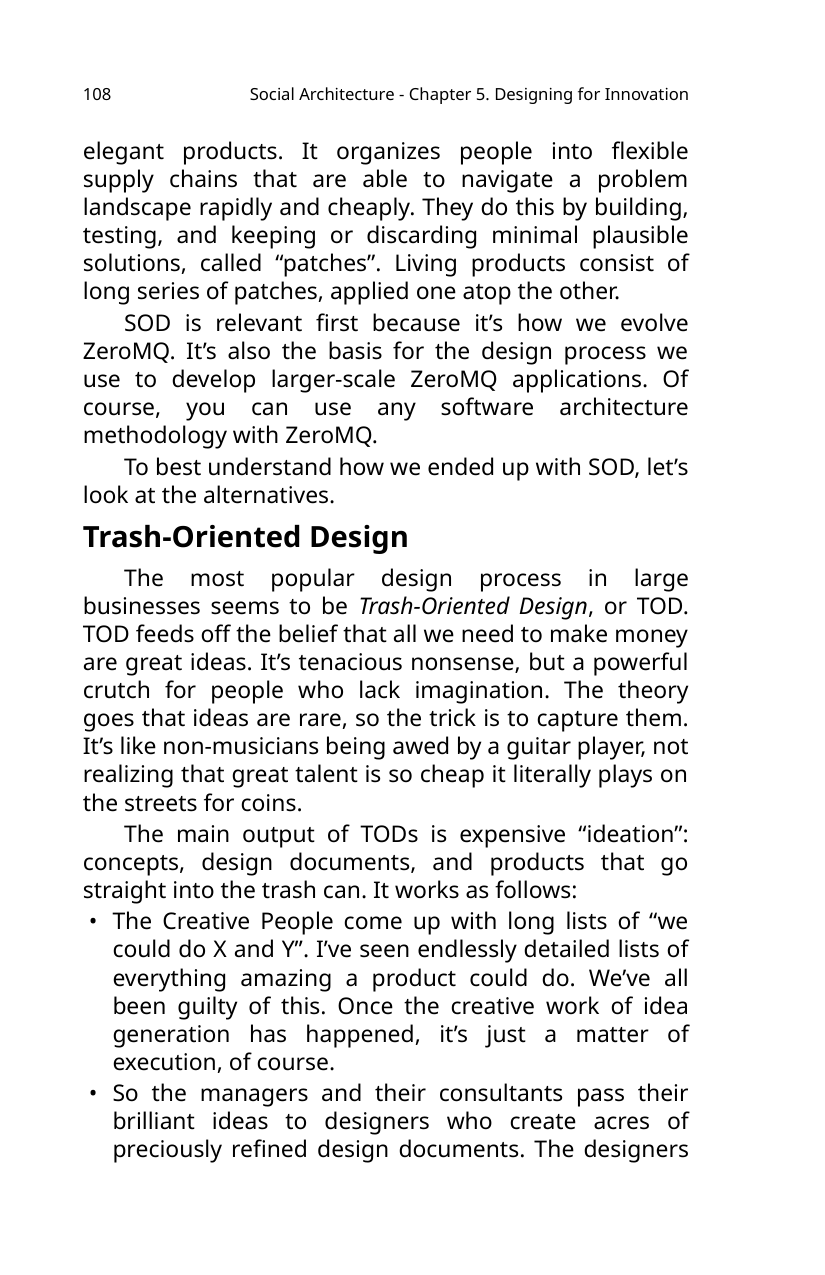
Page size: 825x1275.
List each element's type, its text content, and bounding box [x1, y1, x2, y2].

text The main output of TODs is expensive “ideation”: concepts, design documents, and products that go straight into the trash can. It works as follows: [83, 818, 689, 905]
text SOD is relevant first because it’s how we evolve ZeroMQ. It’s also the basis for the design process we use to develop larger-scale ZeroMQ applications. Of course, you can use any software architecture methodology with ZeroMQ. [83, 307, 689, 451]
subtitle Trash-Oriented Design [83, 516, 689, 556]
text elegant products. It organizes people into flexible supply chains that are able to navigate a problem landscape rapidly and cheaply. They do this by building, testing, and keeping or discarding minimal plausible solutions, called “patches”. Living products consist of long series of patches, applied one atop the other. [83, 135, 689, 307]
text The most popular design process in large businesses seems to be Trash-Oriented Design, or TOD. TOD feeds off the belief that all we need to make money are great ideas. It’s tenacious nonsense, but a powerful crutch for people who lack imagination. The theory goes that ideas are rare, so the trick is to capture them. It’s like non-musicians being awed by a guitar player, not realizing that great talent is so cheap it literally plays on the streets for coins. [83, 561, 689, 818]
text To best understand how we ended up with SOD, let’s look at the alternatives. [83, 451, 689, 510]
list So the managers and their consultants pass their brilliant ideas to designers who create acres of preciously refined design documents. The designers [88, 1077, 689, 1164]
list The Creative People come up with long lists of “we could do X and Y”. I’ve seen endlessly detailed lists of everything amazing a product could do. We’ve all been guilty of this. Once the creative work of idea generation has happened, it’s just a matter of execution, of course. [88, 905, 689, 1077]
